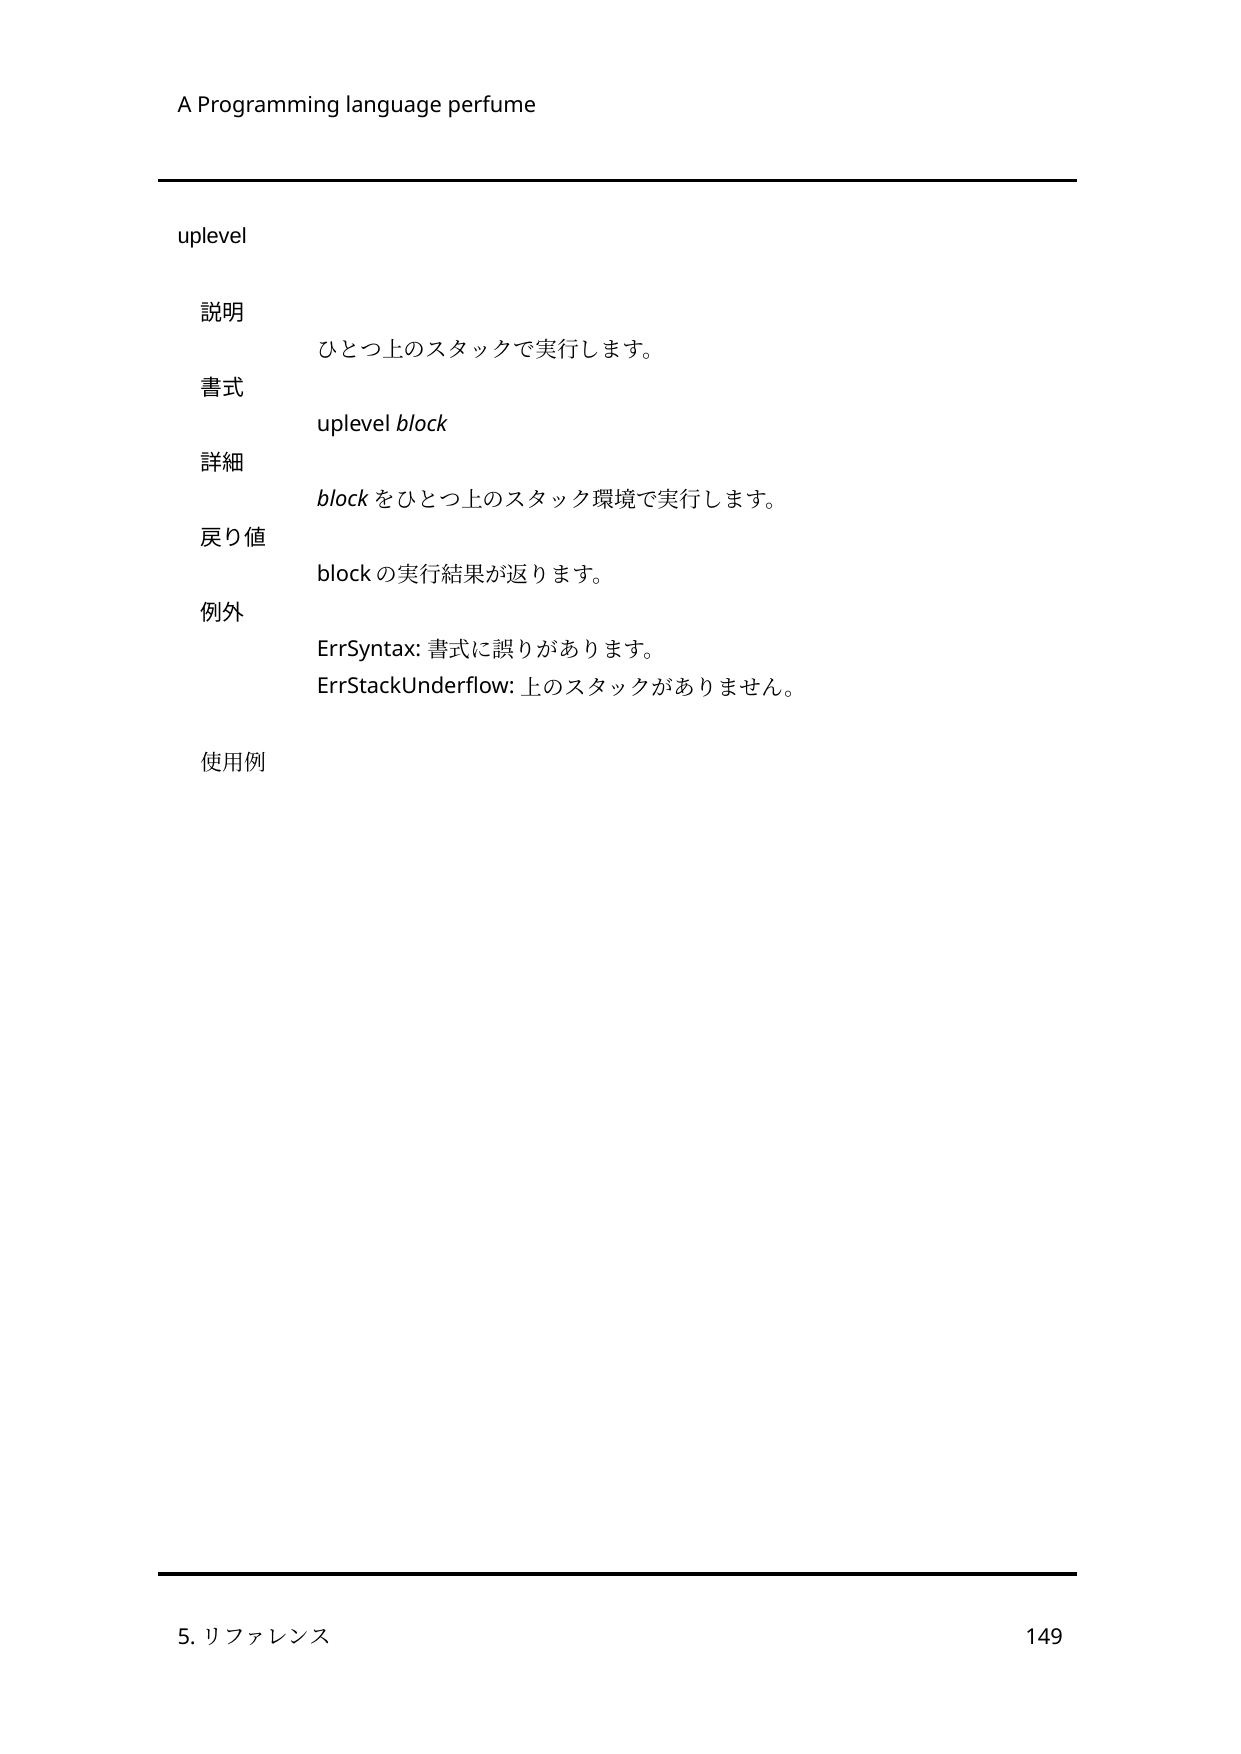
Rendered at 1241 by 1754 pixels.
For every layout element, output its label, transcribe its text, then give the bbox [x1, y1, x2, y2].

table_header ひとつ上のスタックで実行します。 [317, 292, 1063, 367]
table_cell block をひとつ上のスタック環境で実行します。 [317, 442, 1063, 517]
table_cell 戻り値 [200, 517, 317, 592]
table_cell 使用例 [200, 717, 317, 817]
table_cell uplevel block [317, 367, 1063, 442]
table_cell 書式 [200, 367, 317, 442]
table_header 説明 [200, 292, 317, 367]
table_cell blockの実行結果が返ります。 [317, 517, 1063, 592]
subtitle uplevel [177, 217, 1063, 254]
table_cell 詳細 [200, 442, 317, 517]
table_cell ErrSyntax: 書式に誤りがあります。 ErrStackUnderflow: 上のスタックがありません。 [317, 592, 1063, 717]
table_cell [317, 717, 1063, 817]
table_cell 例外 [200, 592, 317, 717]
